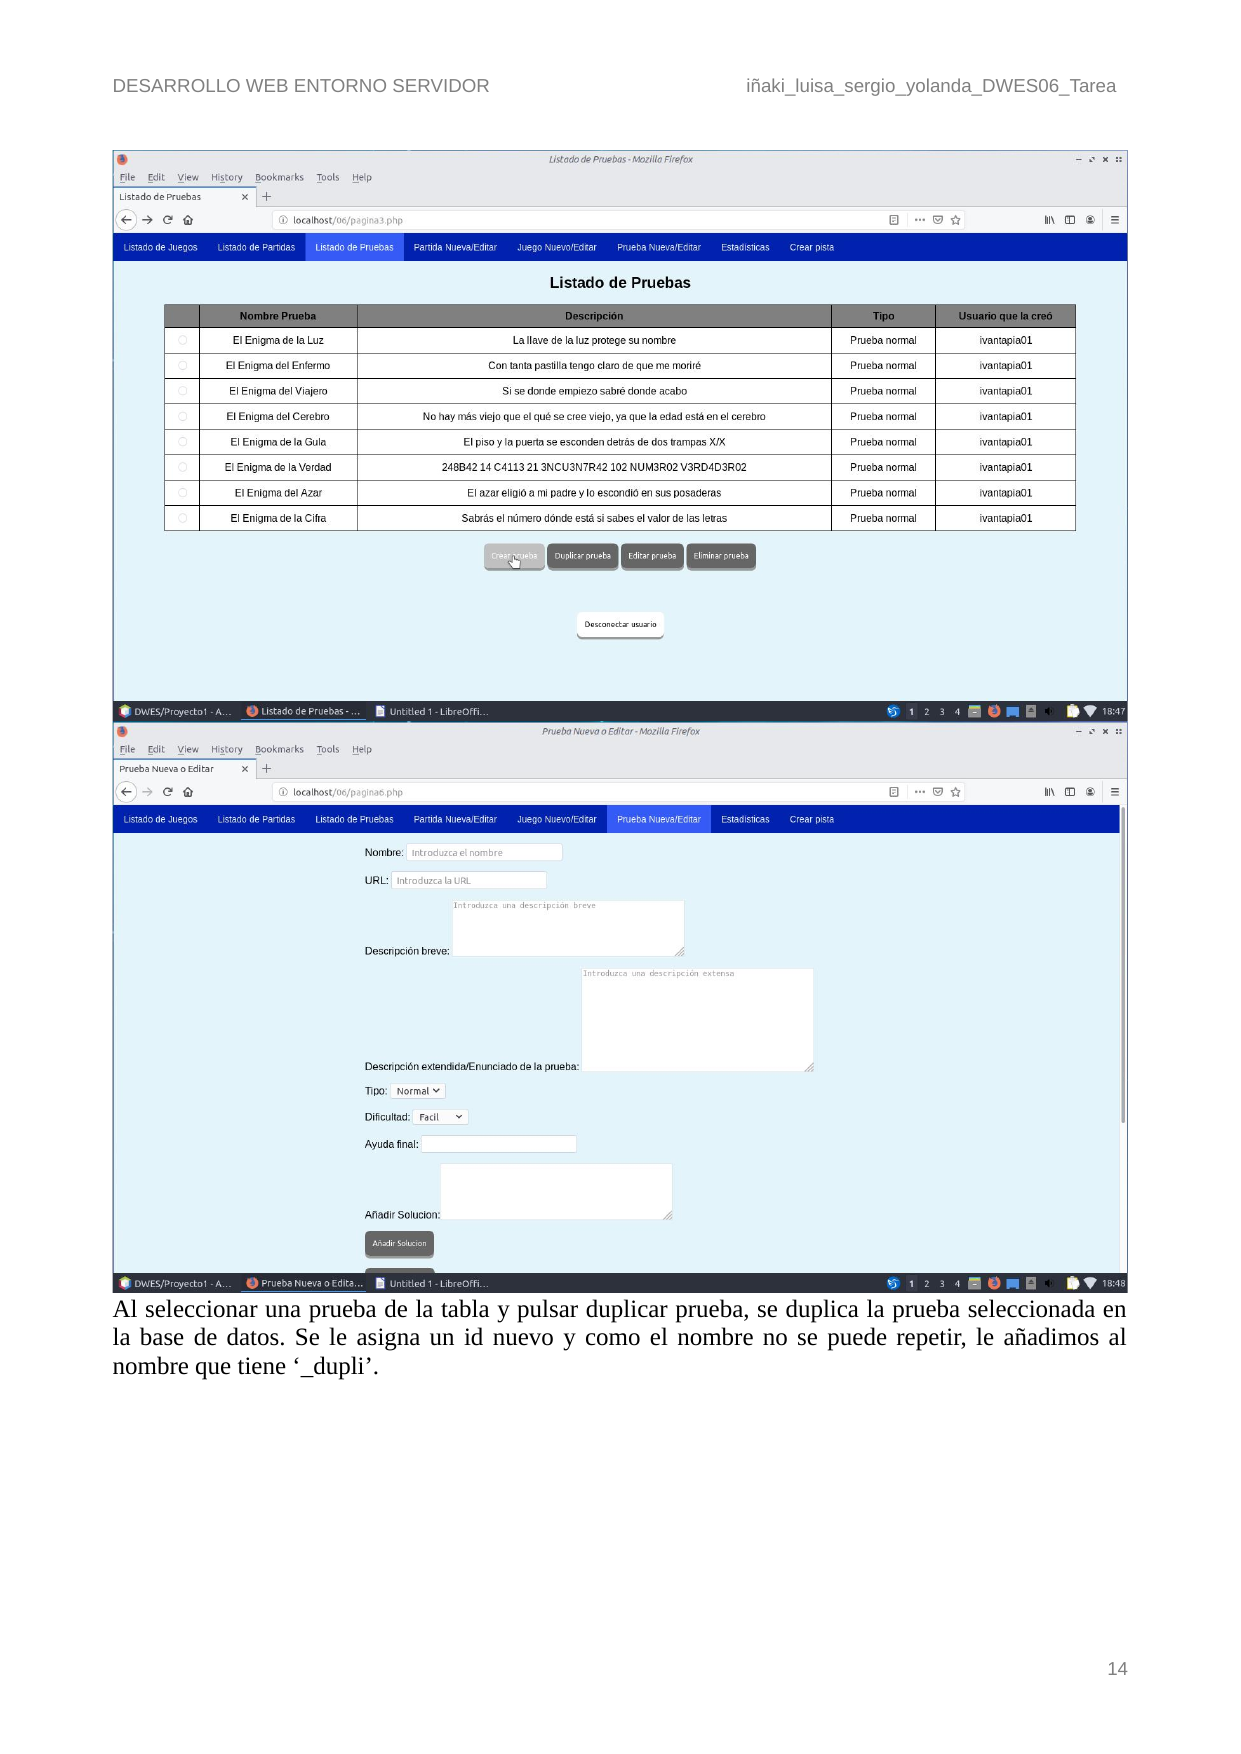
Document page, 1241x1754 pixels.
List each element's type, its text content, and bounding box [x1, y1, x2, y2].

picture [112, 150, 1128, 1293]
text Al seleccionar una prueba de la tabla y pulsar duplicar prueba, se duplica la prueba seleccionada en la base de datos. Se le asigna un id nuevo y como el nombre no se puede repetir, le añadimos al nombre que tiene ‘_dupli’. [112, 1293, 1128, 1380]
